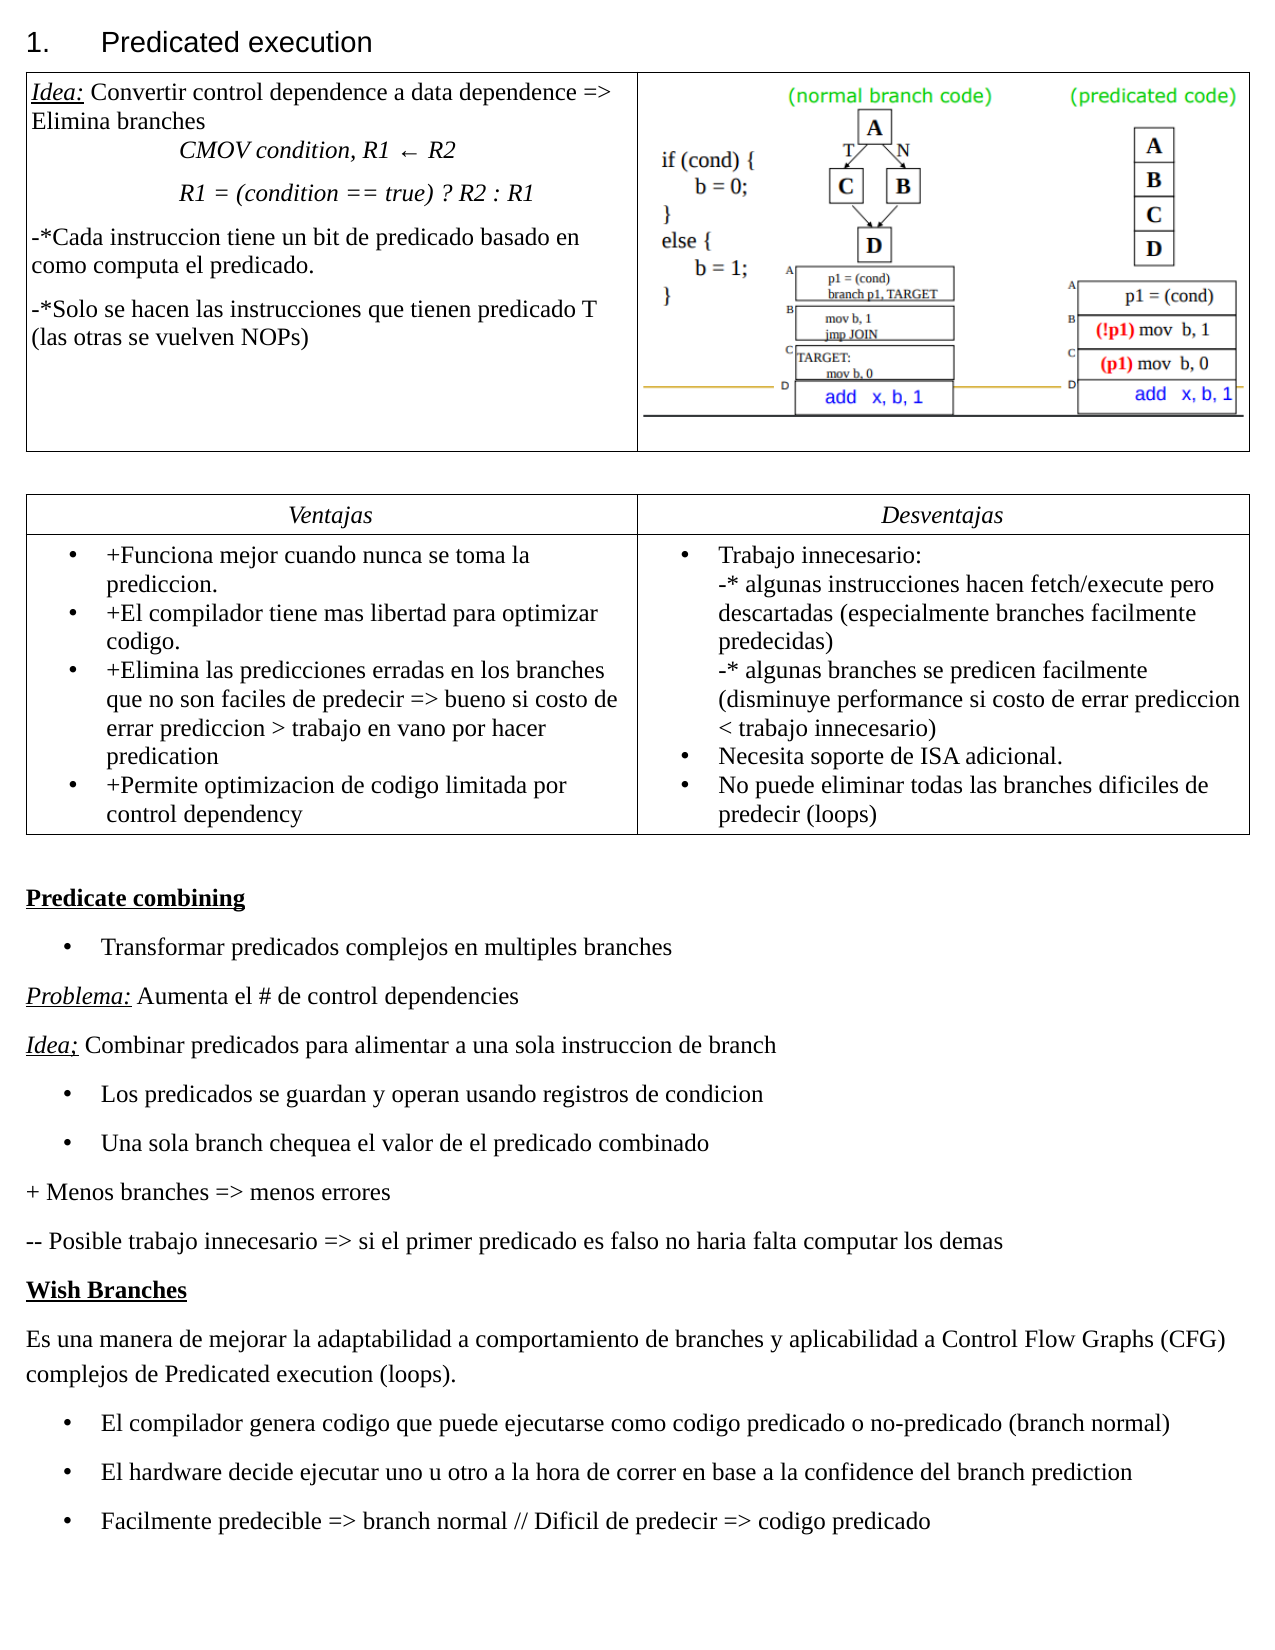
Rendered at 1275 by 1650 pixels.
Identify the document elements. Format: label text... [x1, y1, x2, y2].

picture [643, 77, 1244, 417]
table_cell +Funciona mejor cuando nunca se toma la prediccion. +El compilador tiene mas libertad para optimizar codigo. +Elimina las predicciones erradas en los branches que no son faciles de predecir => bueno si costo de errar prediccion > trabajo en vano por hacer predication +Permite optimizacion de codigo limitada por control dependency [27, 535, 637, 833]
table_cell Trabajo innecesario: -* algunas instrucciones hacen fetch/execute pero descartadas (especialmente branches facilmente predecidas) -* algunas branches se predicen facilmente (disminuye performance si costo de errar prediccion < trabajo innecesario) Necesita soporte de ISA adicional. No puede eliminar todas las branches dificiles de predecir (loops) [638, 535, 1249, 833]
text Problema: Aumenta el # de control dependencies [26, 981, 1249, 1009]
table_header [638, 73, 1249, 451]
table_header Ventajas [27, 495, 637, 534]
list Transformar predicados complejos en multiples branches [63, 932, 1249, 960]
list El compilador genera codigo que puede ejecutarse como codigo predicado o no-predicado (branch normal) [63, 1408, 1249, 1436]
list Los predicados se guardan y operan usando registros de condicion [63, 1079, 1249, 1108]
text + Menos branches => menos errores [26, 1177, 1249, 1206]
text Es una manera de mejorar la adaptabilidad a comportamiento de branches y aplicabilidad a Control Flow Graphs (CFG) complejos de Predicated execution (loops). [26, 1324, 1249, 1387]
list Una sola branch chequea el valor de el predicado combinado [63, 1128, 1249, 1157]
list Facilmente predecible => branch normal // Dificil de predecir => codigo predicado [63, 1506, 1249, 1534]
subtitle Predicated execution [26, 26, 1249, 59]
table_header Desventajas [638, 495, 1249, 534]
text Predicate combining [26, 883, 1249, 911]
text -- Posible trabajo innecesario => si el primer predicado es falso no haria falta computar los demas [26, 1226, 1249, 1255]
text Idea; Combinar predicados para alimentar a una sola instruccion de branch [26, 1030, 1249, 1058]
text Wish Branches [26, 1275, 1249, 1304]
table_header Idea: Convertir control dependence a data dependence => Elimina branches CMOV condition, R1 ← R2 R1 = (condition == true) ? R2 : R1 -*Cada instruccion tiene un bit de predicado basado en como computa el predicado. -*Solo se hacen las instrucciones que tienen predicado T (las otras se vuelven NOPs) [27, 73, 637, 451]
list El hardware decide ejecutar uno u otro a la hora de correr en base a la confidence del branch prediction [63, 1457, 1249, 1486]
